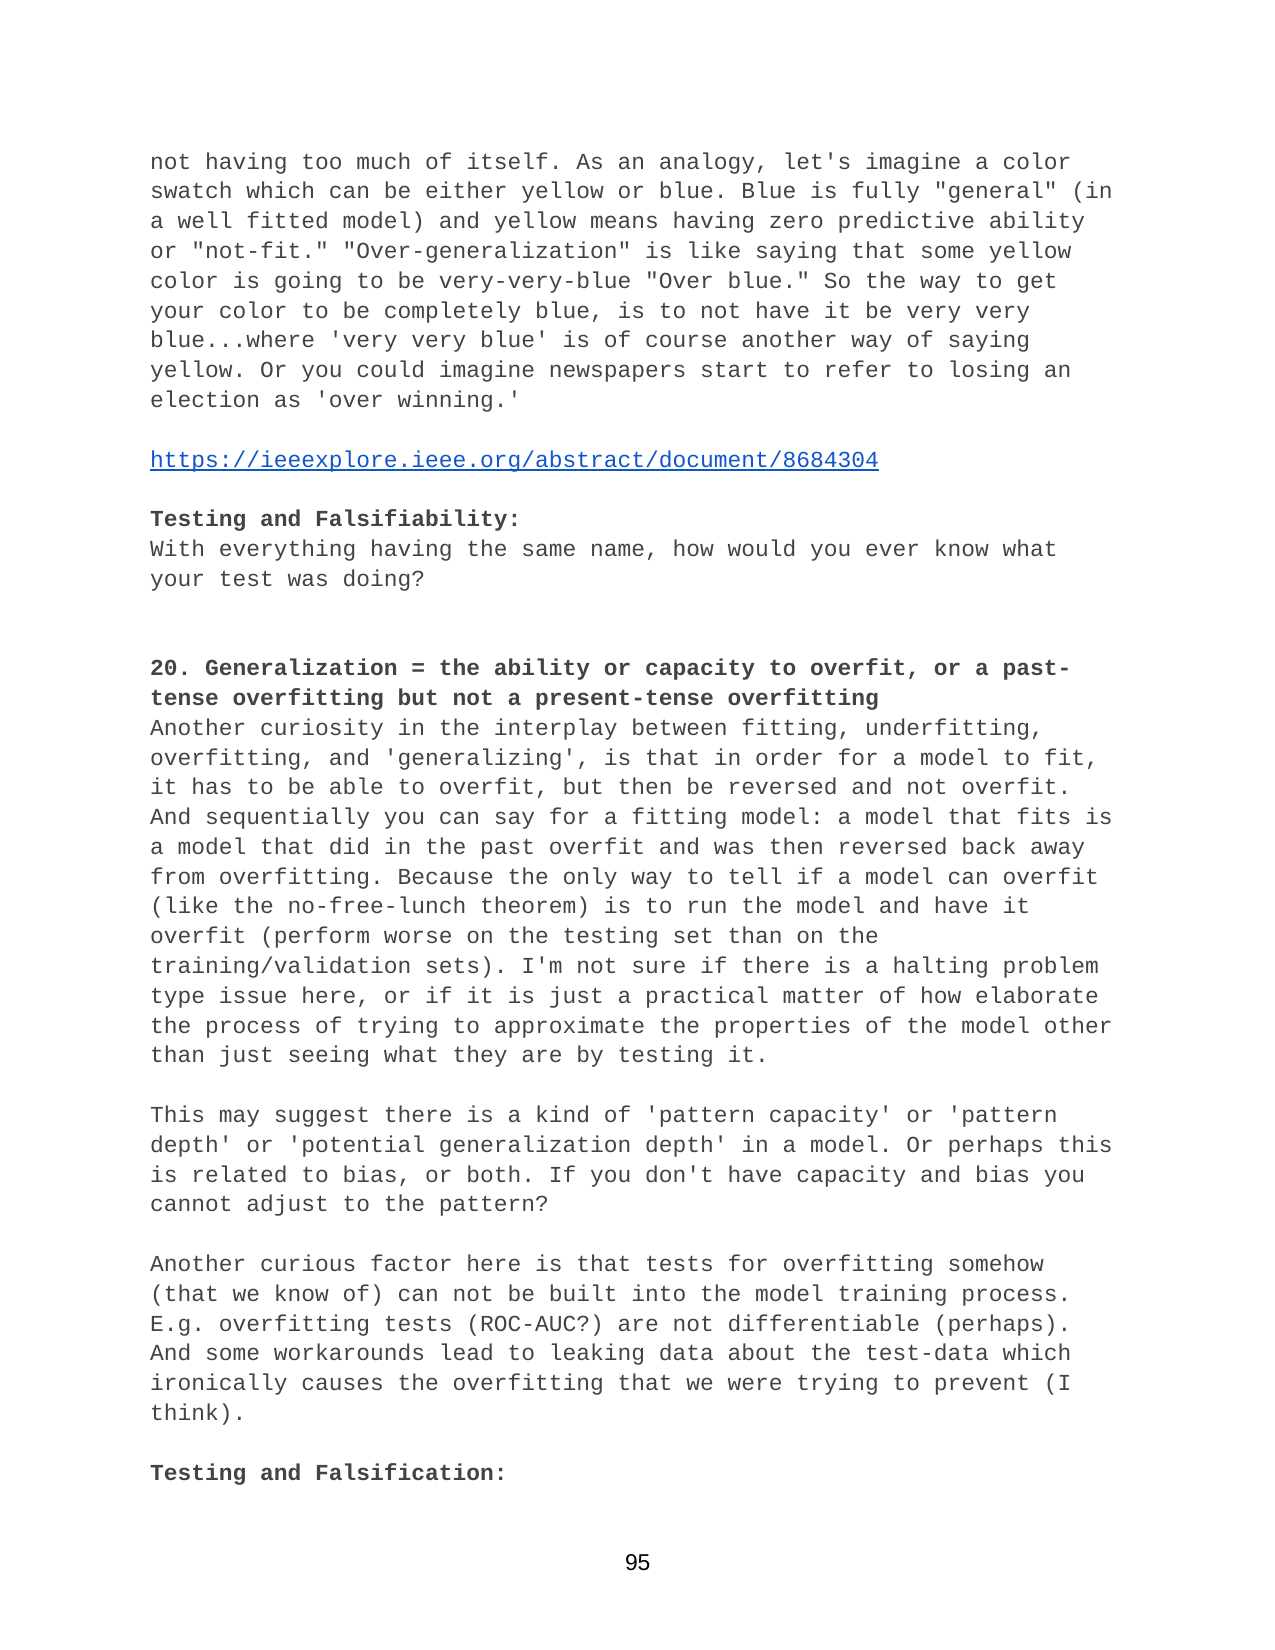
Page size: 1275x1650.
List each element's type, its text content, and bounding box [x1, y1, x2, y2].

text Another curious factor here is that tests for overfitting somehow (that we know of) can not be built into the model training process. E.g. overfitting tests (ROC-AUC?) are not differentiable (perhaps). And some workarounds lead to leaking data about the test-data which ironically causes the overfitting that we were trying to prevent (I think). [150, 1252, 1125, 1427]
text Another curiosity in the interplay between fitting, underfitting, overfitting, and 'generalizing', is that in order for a model to fit, it has to be able to overfit, but then be reversed and not overfit. And sequentially you can say for a fitting model: a model that fits is a model that did in the past overfit and was then reversed back away from overfitting. Because the only way to tell if a model can overfit (like the no-free-lunch theorem) is to run the model and have it overfit (perform worse on the testing set than on the training/validation sets). I'm not sure if there is a halting problem type issue here, or if it is just a practical matter of how elaborate the process of trying to approximate the properties of the model other than just seeing what they are by testing it. [150, 716, 1125, 1070]
text With everything having the same name, how would you ever know what your test was doing? [150, 537, 1125, 593]
text https://ieeexplore.ieee.org/abstract/document/8684304 [150, 448, 1125, 474]
text Testing and Falsifiability: [150, 507, 1125, 533]
text Testing and Falsification: [150, 1461, 1125, 1487]
text This may suggest there is a kind of 'pattern capacity' or 'pattern depth' or 'potential generalization depth' in a model. Or perhaps this is related to bias, or both. If you don't have capacity and bias you cannot adjust to the pattern? [150, 1103, 1125, 1219]
text not having too much of itself. As an analogy, let's imagine a color swatch which can be either yellow or blue. Blue is fully "general" (in a well fitted model) and yellow means having zero predictive ability or "not-fit." "Over-generalization" is like saying that some yellow color is going to be very-very-blue "Over blue." So the way to get your color to be completely blue, is to not have it be very very blue...where 'very very blue' is of course another way of saying yellow. Or you could imagine newspapers start to refer to losing an election as 'over winning.' [150, 150, 1125, 414]
text 20. Generalization = the ability or capacity to overfit, or a past-tense overfitting but not a present-tense overfitting [150, 656, 1125, 712]
